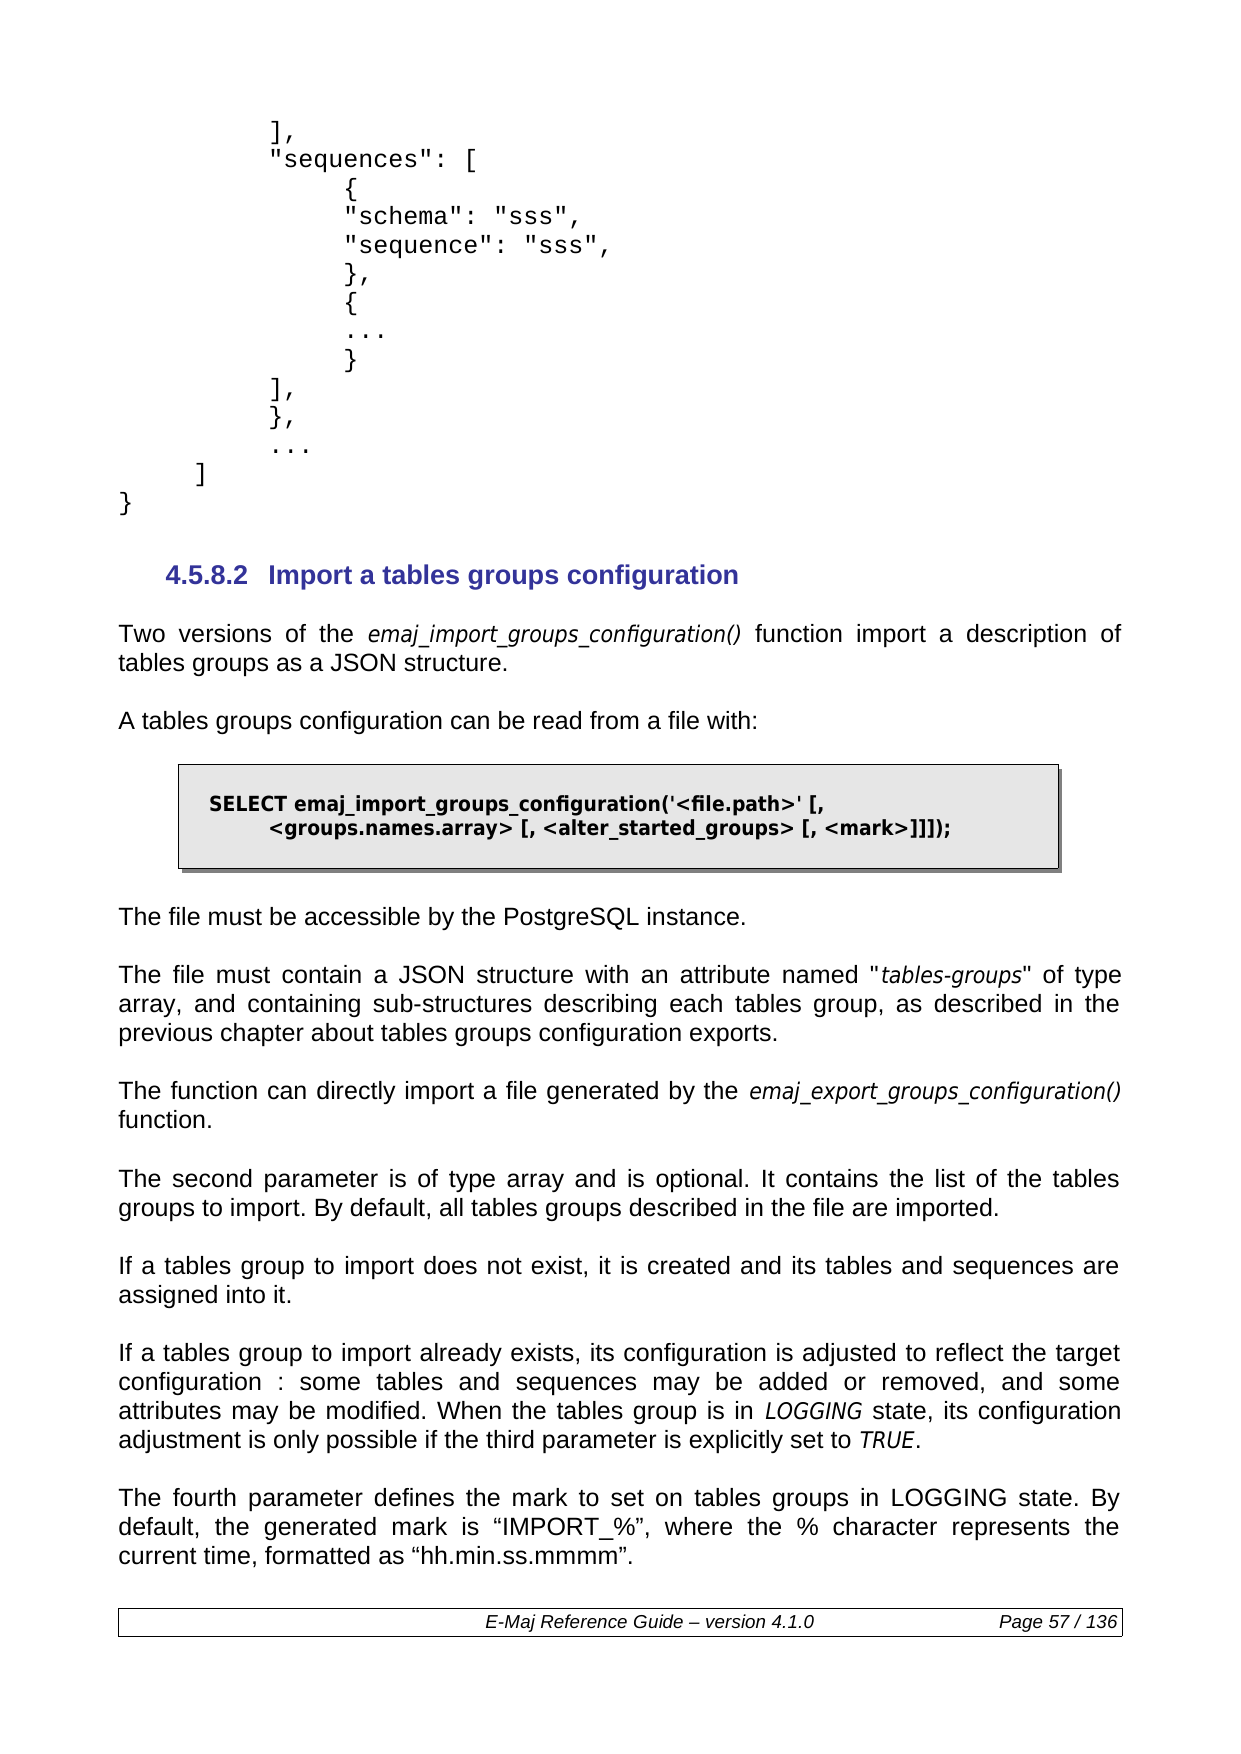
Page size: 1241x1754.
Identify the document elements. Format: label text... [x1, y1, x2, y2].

text { [118, 289, 1122, 318]
text "schema": "sss", [118, 204, 1122, 232]
text The file must contain a JSON structure with an attribute named "tables-groups" of type array, and containing sub-structures describing each tables group, as described in the previous chapter about tables groups configuration exports. [118, 960, 1122, 1047]
text The function can directly import a file generated by the emaj_export_groups_configuration() function. [118, 1076, 1122, 1134]
text ... [118, 432, 1122, 461]
text The file must be accessible by the PostgreSQL instance. [118, 902, 1122, 931]
text A tables groups configuration can be read from a file with: [118, 706, 1122, 735]
text "sequences": [ [118, 147, 1122, 175]
text SELECT emaj_import_groups_configuration('<file.path>' [, <groups.names.array> [, <alter_started_groups> [, <mark>]]]); [179, 789, 1058, 838]
text }, [118, 403, 1122, 432]
text } [118, 489, 1122, 518]
text The second parameter is of type array and is optional. It contains the list of the tables groups to import. By default, all tables groups described in the file are imported. [118, 1163, 1122, 1222]
text ], [118, 375, 1122, 403]
text If a tables group to import already exists, its configuration is adjusted to reflect the target configuration : some tables and sequences may be added or removed, and some attributes may be modified. When the tables group is in LOGGING state, its configuration adjustment is only possible if the third parameter is explicitly set to TRUE. [118, 1338, 1122, 1454]
text ] [118, 461, 1122, 489]
text If a tables group to import does not exist, it is created and its tables and sequences are assigned into it. [118, 1251, 1122, 1309]
text ], [118, 118, 1122, 147]
text }, [118, 261, 1122, 289]
text ... [118, 318, 1122, 346]
subtitle Import a tables groups configuration [165, 559, 1122, 590]
text } [118, 346, 1122, 375]
text Two versions of the emaj_import_groups_configuration() function import a description of tables groups as a JSON structure. [118, 619, 1122, 677]
text "sequence": "sss", [118, 232, 1122, 261]
text The fourth parameter defines the mark to set on tables groups in LOGGING state. By default, the generated mark is “IMPORT_%”, where the % character represents the current time, formatted as “hh.min.ss.mmmm”. [118, 1483, 1122, 1570]
text { [118, 175, 1122, 204]
